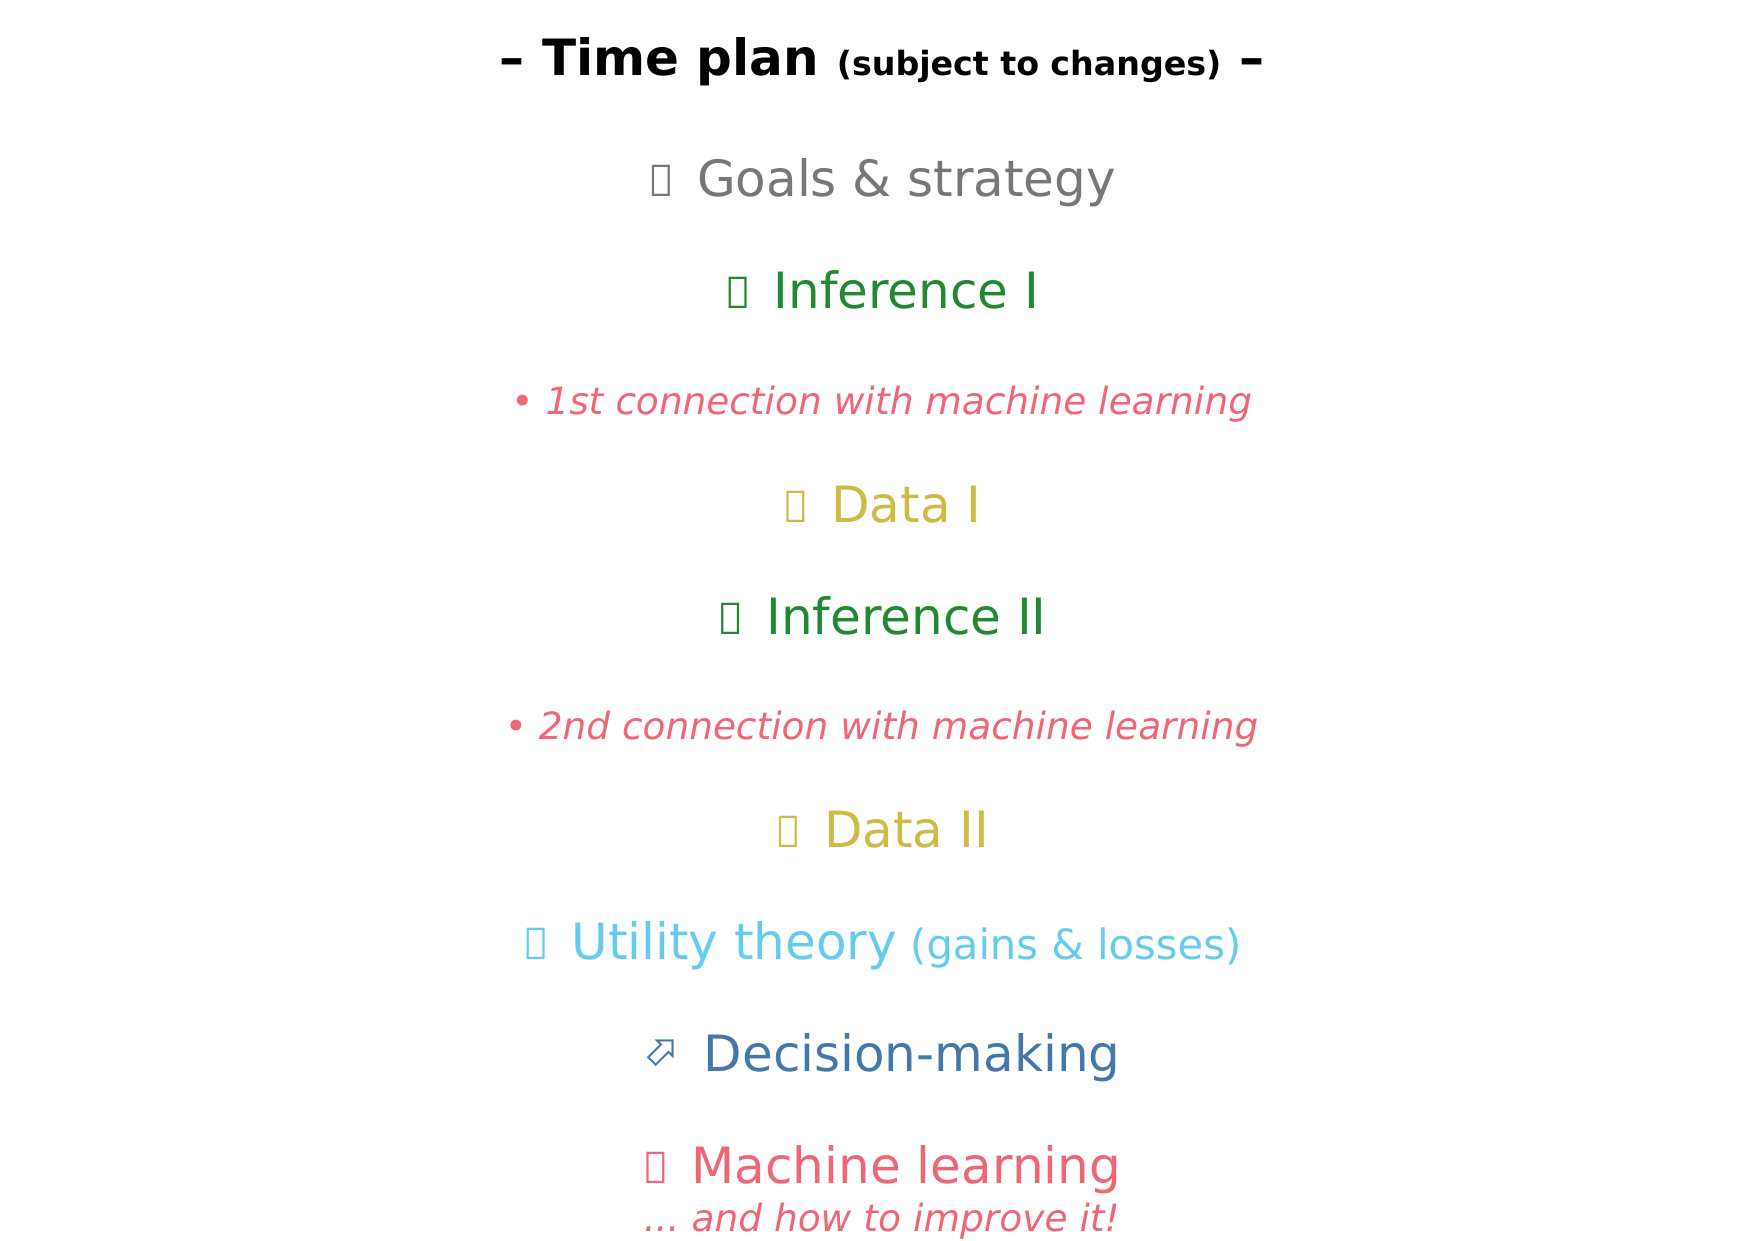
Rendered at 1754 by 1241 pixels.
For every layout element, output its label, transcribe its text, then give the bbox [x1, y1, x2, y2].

text_box – Time plan (subject to changes) –  Goals & strategy  Inference I • 1st connection with machine learning  Data I  Inference II • 2nd connection with machine learning  Data II  Utility theory (gains & losses)  Decision-making  Machine learning ... and how to improve it! [485, 21, 1280, 1219]
